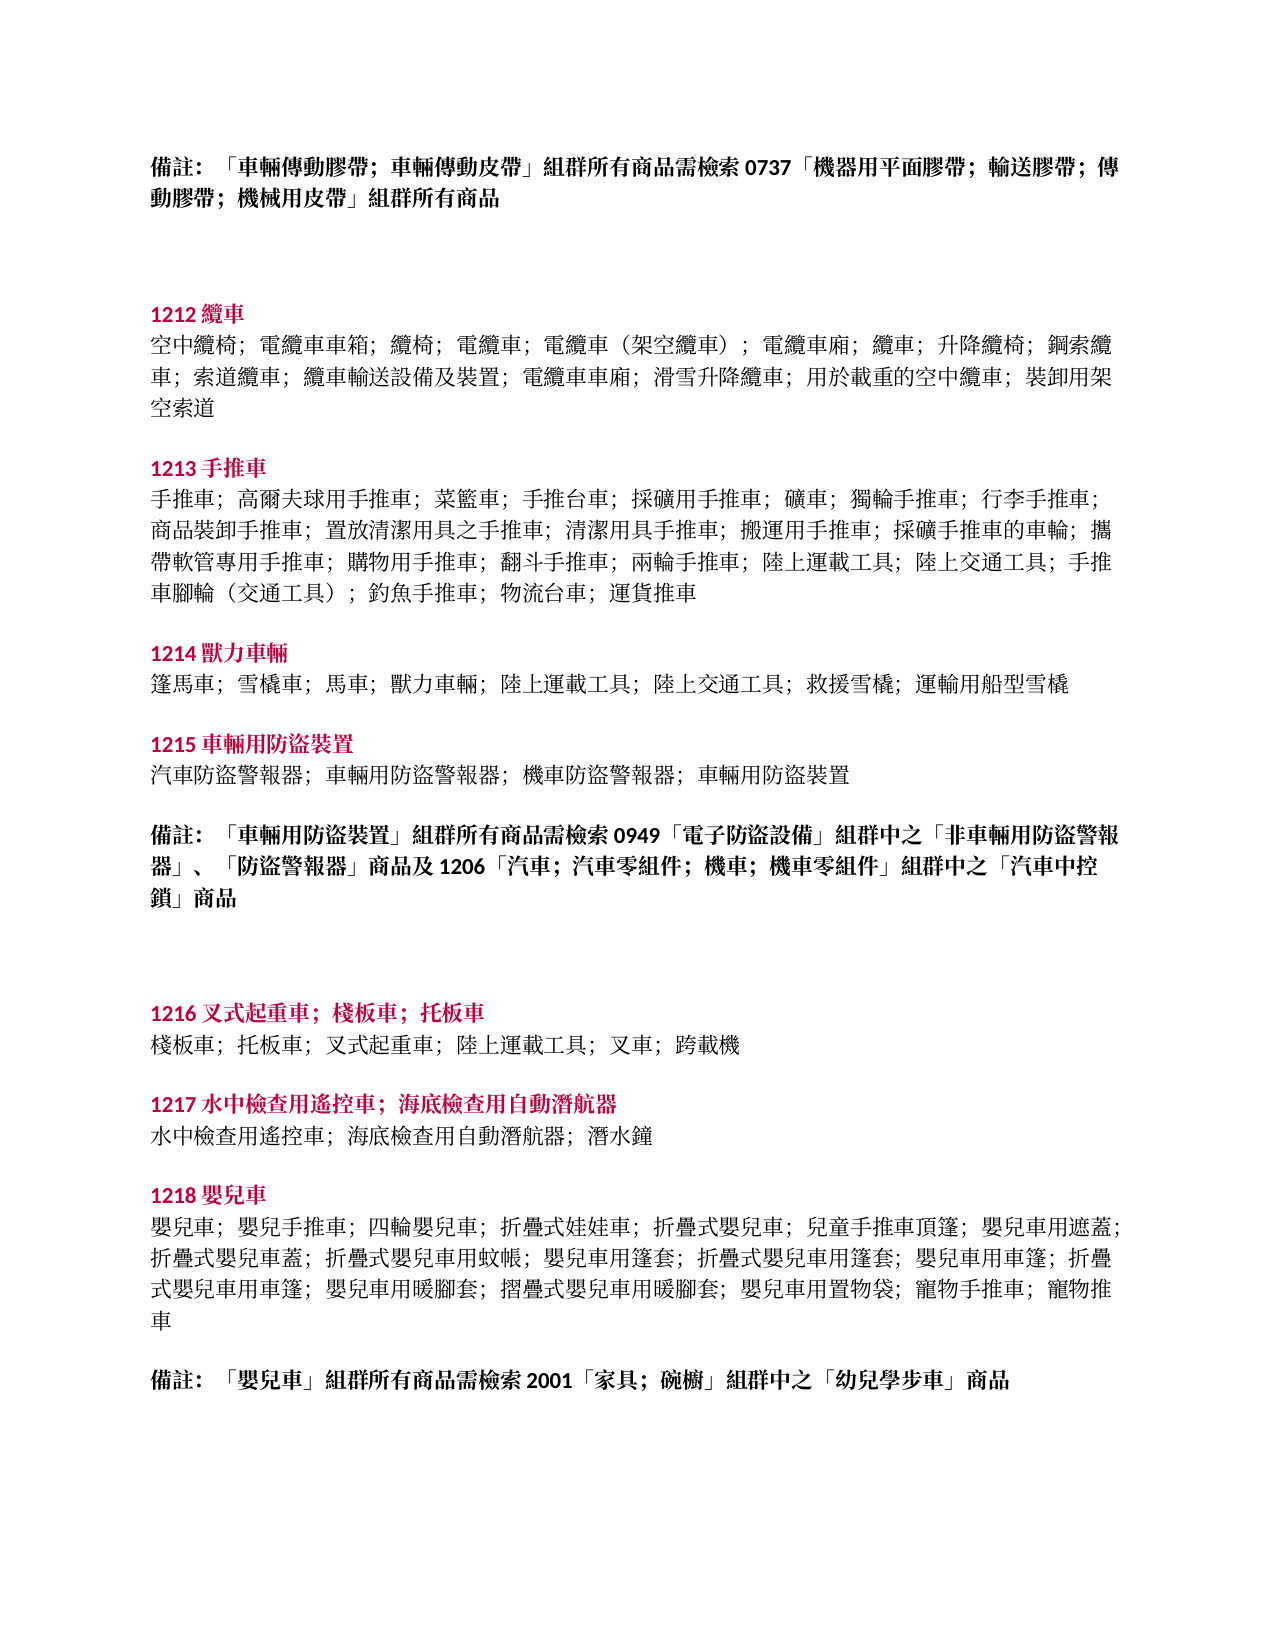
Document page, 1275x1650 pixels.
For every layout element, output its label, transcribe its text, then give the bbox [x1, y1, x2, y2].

text 篷馬車；雪橇車；馬車；獸力車輛；陸上運載工具；陸上交通工具；救援雪橇；運輸用船型雪橇 [150, 668, 1125, 699]
text 嬰兒車；嬰兒手推車；四輪嬰兒車；折疊式娃娃車；折疊式嬰兒車；兒童手推車頂篷；嬰兒車用遮蓋；折疊式嬰兒車蓋；折疊式嬰兒車用蚊帳；嬰兒車用篷套；折疊式嬰兒車用篷套；嬰兒車用車篷；折疊式嬰兒車用車篷；嬰兒車用暖腳套；摺疊式嬰兒車用暖腳套；嬰兒車用置物袋；寵物手推車；寵物推車 [150, 1210, 1125, 1336]
text 備註：「嬰兒車」組群所有商品需檢索2001「家具；碗櫥」組群中之「幼兒學步車」商品 [150, 1336, 1125, 1451]
text 汽車防盜警報器；車輛用防盜警報器；機車防盜警報器；車輛用防盜裝置 [150, 758, 1125, 790]
text 手推車；高爾夫球用手推車；菜籃車；手推台車；採礦用手推車；礦車；獨輪手推車；行李手推車；商品裝卸手推車；置放清潔用具之手推車；清潔用具手推車；搬運用手推車；採礦手推車的車輪；攜帶軟管專用手推車；購物用手推車；翻斗手推車；兩輪手推車；陸上運載工具；陸上交通工具；手推車腳輪（交通工具）；釣魚手推車；物流台車；運貨推車 [150, 482, 1125, 608]
text 1217水中檢查用遙控車；海底檢查用自動潛航器 [150, 1059, 1125, 1119]
text 1213手推車 [150, 423, 1125, 482]
text 1216叉式起重車；棧板車；托板車 [150, 968, 1125, 1028]
text 1218嬰兒車 [150, 1150, 1125, 1210]
text 備註：「車輛傳動膠帶；車輛傳動皮帶」組群所有商品需檢索0737「機器用平面膠帶；輸送膠帶；傳動膠帶；機械用皮帶」組群所有商品 [150, 150, 1125, 269]
text 1214獸力車輛 [150, 608, 1125, 668]
text 棧板車；托板車；叉式起重車；陸上運載工具；叉車；跨載機 [150, 1028, 1125, 1059]
text 備註：「車輛用防盜裝置」組群所有商品需檢索0949「電子防盜設備」組群中之「非車輛用防盜警報器」、「防盜警報器」商品及1206「汽車；汽車零組件；機車；機車零組件」組群中之「汽車中控鎖」商品 [150, 790, 1125, 968]
text 1212纜車 [150, 269, 1125, 328]
text 水中檢查用遙控車；海底檢查用自動潛航器；潛水鐘 [150, 1119, 1125, 1150]
text 空中纜椅；電纜車車箱；纜椅；電纜車；電纜車（架空纜車）；電纜車廂；纜車；升降纜椅；鋼索纜車；索道纜車；纜車輸送設備及裝置；電纜車車廂；滑雪升降纜車；用於載重的空中纜車；裝卸用架空索道 [150, 328, 1125, 423]
text 1215車輛用防盜裝置 [150, 699, 1125, 758]
text [150, 1451, 1125, 1479]
